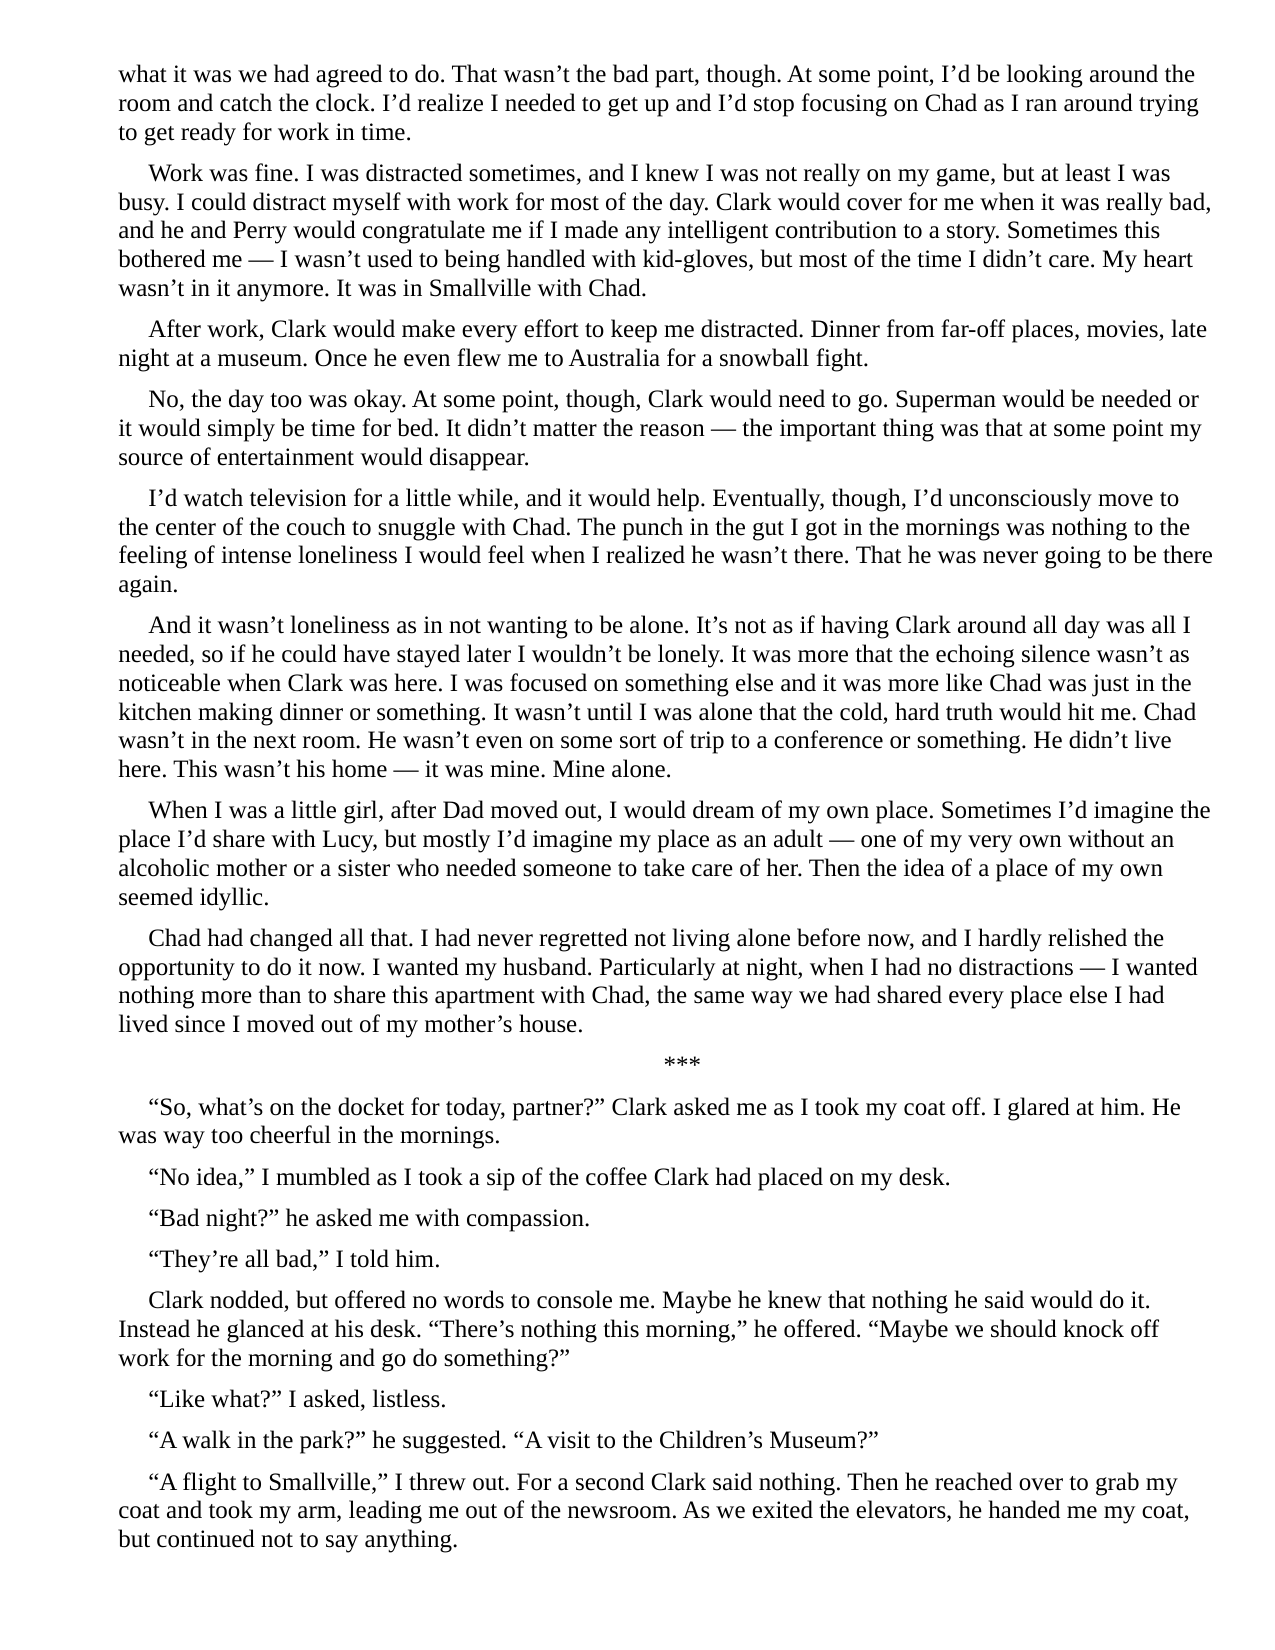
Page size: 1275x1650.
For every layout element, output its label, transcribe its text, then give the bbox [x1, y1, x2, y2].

text “A flight to Smallville,” I threw out. For a second Clark said nothing. Then he reached over to grab my coat and took my arm, leading me out of the newsroom. As we exited the elevators, he handed me my coat, but continued not to say anything. [118, 1467, 1216, 1553]
text No, the day too was okay. At some point, though, Clark would need to go. Superman would be needed or it would simply be time for bed. It didn’t matter the reason — the important thing was that at some point my source of entertainment would disappear. [118, 384, 1216, 470]
text Work was fine. I was distracted sometimes, and I knew I was not really on my game, but at least I was busy. I could distract myself with work for most of the day. Clark would cover for me when it was really bad, and he and Perry would congratulate me if I made any intelligent contribution to a story. Sometimes this bothered me — I wasn’t used to being handled with kid-gloves, but most of the time I didn’t care. My heart wasn’t in it anymore. It was in Smallville with Chad. [118, 158, 1216, 302]
text what it was we had agreed to do. That wasn’t the bad part, though. At some point, I’d be looking around the room and catch the clock. I’d realize I needed to get up and I’d stop focusing on Chad as I ran around trying to get ready for work in time. [118, 59, 1216, 145]
text Clark nodded, but offered no words to console me. Maybe he knew that nothing he said would do it. Instead he glanced at his desk. “There’s nothing this morning,” he offered. “Maybe we should knock off work for the morning and go do something?” [118, 1285, 1216, 1372]
text *** [118, 1050, 1216, 1079]
text And it wasn’t loneliness as in not wanting to be alone. It’s not as if having Clark around all day was all I needed, so if he could have stayed later I wouldn’t be lonely. It was more that the echoing silence wasn’t as noticeable when Clark was here. I was focused on something else and it was more like Chad was just in the kitchen making dinner or something. It wasn’t until I was alone that the cold, hard truth would hit me. Chad wasn’t in the next room. He wasn’t even on some sort of trip to a conference or something. He didn’t live here. This wasn’t his home — it was mine. Mine alone. [118, 610, 1216, 783]
text I’d watch television for a little while, and it would help. Eventually, though, I’d unconsciously move to the center of the couch to snuggle with Chad. The punch in the gut I got in the mornings was nothing to the feeling of intense loneliness I would feel when I realized he wasn’t there. That he was never going to be there again. [118, 483, 1216, 598]
text Chad had changed all that. I had never regretted not living alone before now, and I hardly relished the opportunity to do it now. I wanted my husband. Particularly at night, when I had no distractions — I wanted nothing more than to share this apartment with Chad, the same way we had shared every place else I had lived since I moved out of my mother’s house. [118, 923, 1216, 1038]
text “No idea,” I mumbled as I took a sip of the coffee Clark had placed on my desk. [118, 1162, 1216, 1190]
text “Like what?” I asked, listless. [118, 1384, 1216, 1413]
text After work, Clark would make every effort to keep me distracted. Dinner from far-off places, movies, late night at a museum. Once he even flew me to Australia for a snowball fight. [118, 314, 1216, 372]
text “They’re all bad,” I told him. [118, 1244, 1216, 1273]
text “A walk in the park?” he suggested. “A visit to the Children’s Museum?” [118, 1425, 1216, 1454]
text “Bad night?” he asked me with compassion. [118, 1203, 1216, 1232]
text “So, what’s on the docket for today, partner?” Clark asked me as I took my coat off. I glared at him. He was way too cheerful in the mornings. [118, 1092, 1216, 1149]
text When I was a little girl, after Dad moved out, I would dream of my own place. Sometimes I’d imagine the place I’d share with Lucy, but mostly I’d imagine my place as an adult — one of my very own without an alcoholic mother or a sister who needed someone to take care of her. Then the idea of a place of my own seemed idyllic. [118, 795, 1216, 910]
